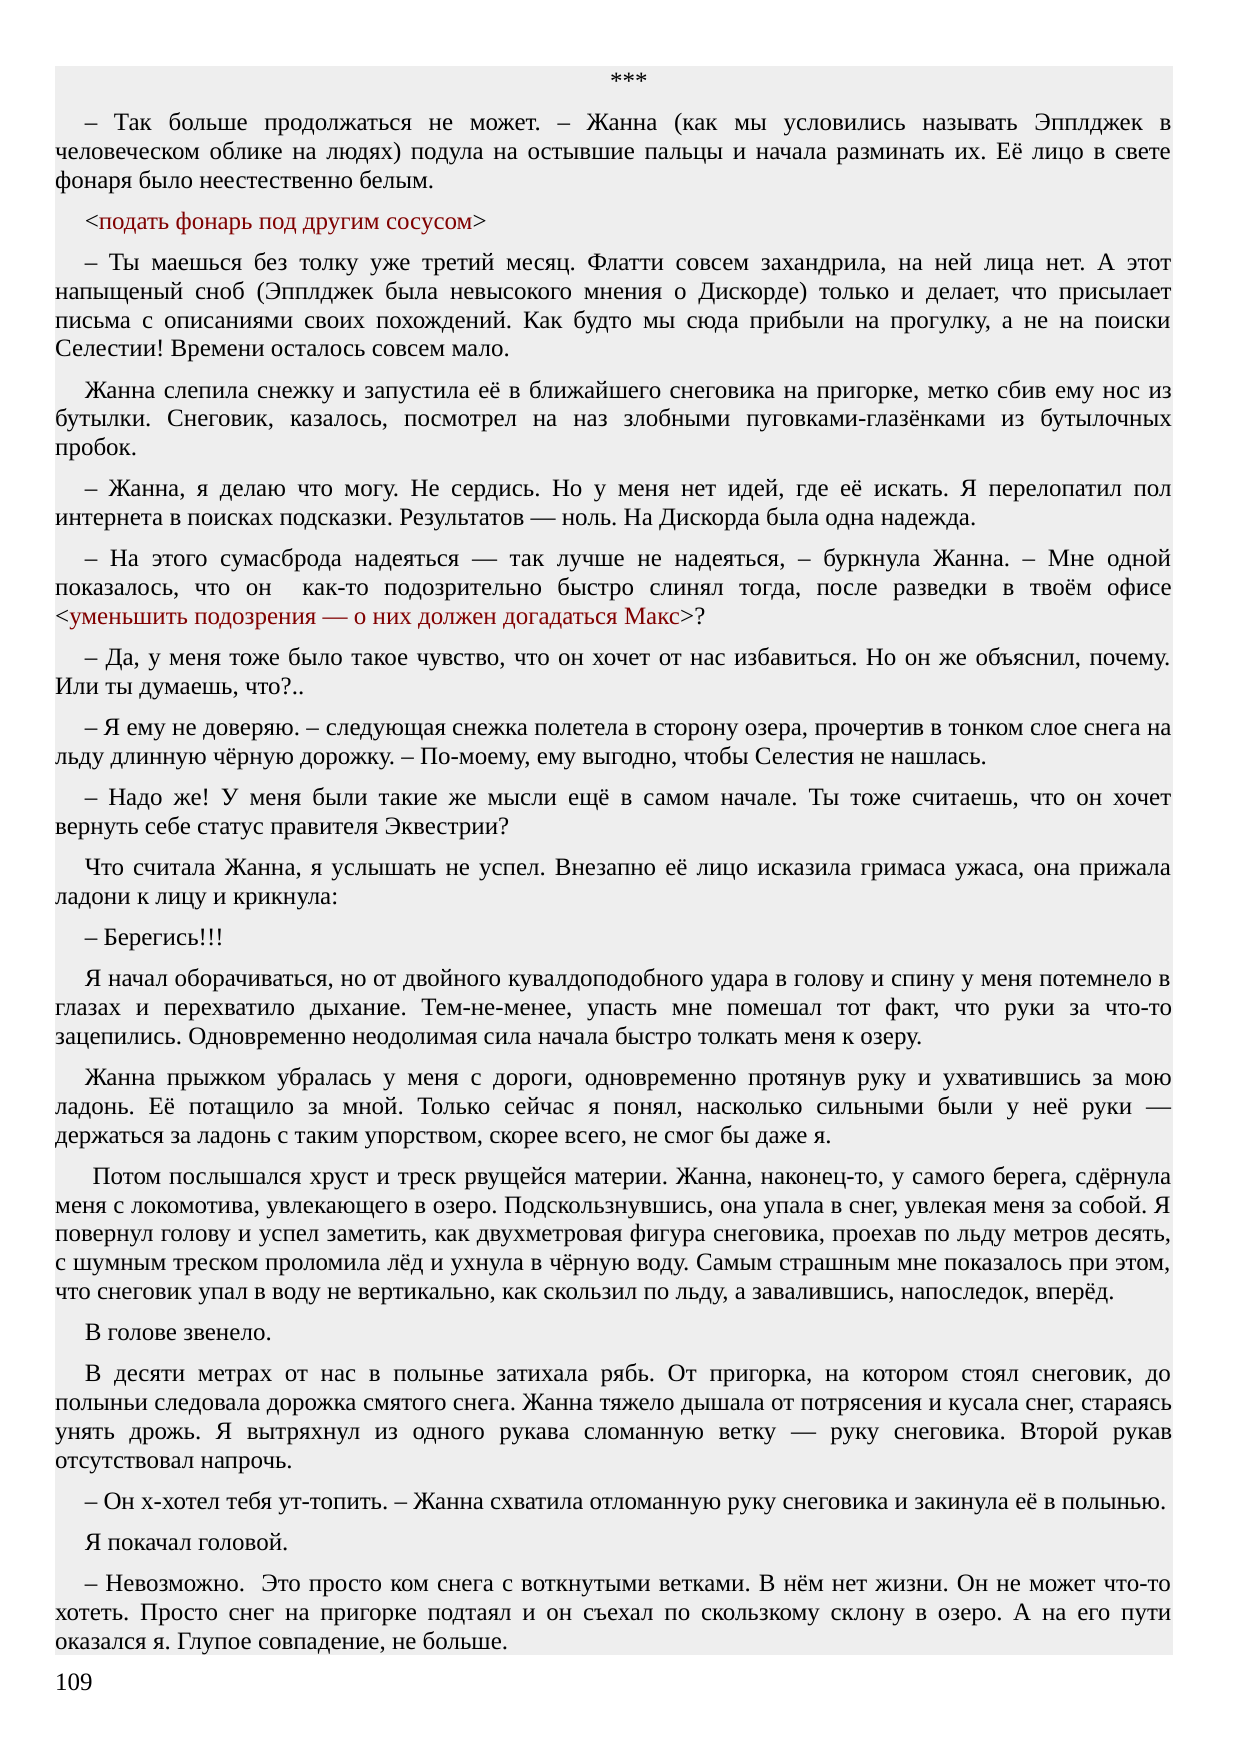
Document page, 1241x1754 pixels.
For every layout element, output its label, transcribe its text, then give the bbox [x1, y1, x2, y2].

text Жанна прыжком убралась у меня с дороги, одновременно протянув руку и ухватившись за мою ладонь. Её потащило за мной. Только сейчас я понял, насколько сильными были у неё руки — держаться за ладонь с таким упорством, скорее всего, не смог бы даже я. [55, 1062, 1173, 1148]
text – Берегись!!! [55, 922, 1173, 951]
text – Надо же! У меня были такие же мысли ещё в самом начале. Ты тоже считаешь, что он хочет вернуть себе статус правителя Эквестрии? [55, 782, 1173, 840]
text <подать фонарь под другим сосусом> [55, 206, 1173, 235]
text Жанна слепила снежку и запустила её в ближайшего снеговика на пригорке, метко сбив ему нос из бутылки. Снеговик, казалось, посмотрел на наз злобными пуговками-глазёнками из бутылочных пробок. [55, 375, 1173, 461]
text Потом послышался хруст и треск рвущейся материи. Жанна, наконец-то, у самого берега, сдёрнула меня с локомотива, увлекающего в озеро. Подскользнувшись, она упала в снег, увлекая меня за собой. Я повернул голову и успел заметить, как двухметровая фигура снеговика, проехав по льду метров десять, с шумным треском проломила лёд и ухнула в чёрную воду. Самым страшным мне показалось при этом, что снеговик упал в воду не вертикально, как скользил по льду, а завалившись, напоследок, вперёд. [55, 1161, 1173, 1305]
text В голове звенело. [55, 1317, 1173, 1346]
text – Он х-хотел тебя ут-топить. – Жанна схватила отломанную руку снеговика и закинула её в полынью. [55, 1486, 1173, 1515]
text Я покачал головой. [55, 1527, 1173, 1556]
text – Я ему не доверяю. – следующая снежка полетела в сторону озера, прочертив в тонком слое снега на льду длинную чёрную дорожку. – По-моему, ему выгодно, чтобы Селестия не нашлась. [55, 712, 1173, 770]
text – Невозможно. Это просто ком снега с воткнутыми ветками. В нём нет жизни. Он не может что-то хотеть. Просто снег на пригорке подтаял и он съехал по скользкому склону в озеро. А на его пути оказался я. Глупое совпадение, не больше. [55, 1568, 1173, 1655]
text Я начал оборачиваться, но от двойного кувалдоподобного удара в голову и спину у меня потемнело в глазах и перехватило дыхание. Тем-не-менее, упасть мне помешал тот факт, что руки за что-то зацепились. Одновременно неодолимая сила начала быстро толкать меня к озеру. [55, 963, 1173, 1050]
text – Жанна, я делаю что могу. Не сердись. Но у меня нет идей, где её искать. Я перелопатил пол интернета в поисках подсказки. Результатов — ноль. На Дискорда была одна надежда. [55, 473, 1173, 531]
text *** [55, 66, 1173, 95]
text Что считала Жанна, я услышать не успел. Внезапно её лицо исказила гримаса ужаса, она прижала ладони к лицу и крикнула: [55, 852, 1173, 910]
text В десяти метрах от нас в полынье затихала рябь. От пригорка, на котором стоял снеговик, до полыньи следовала дорожка смятого снега. Жанна тяжело дышала от потрясения и кусала снег, стараясь унять дрожь. Я вытряхнул из одного рукава сломанную ветку — руку снеговика. Второй рукав отсутствовал напрочь. [55, 1358, 1173, 1473]
text – Так больше продолжаться не может. – Жанна (как мы условились называть Эпплджек в человеческом облике на людях) подула на остывшие пальцы и начала разминать их. Её лицо в свете фонаря было неестественно белым. [55, 107, 1173, 193]
text – На этого сумасброда надеяться — так лучше не надеяться, – буркнула Жанна. – Мне одной показалось, что он как-то подозрительно быстро слинял тогда, после разведки в твоём офисе <уменьшить подозрения — о них должен догадаться Макс>? [55, 543, 1173, 630]
text – Да, у меня тоже было такое чувство, что он хочет от нас избавиться. Но он же объяснил, почему. Или ты думаешь, что?.. [55, 642, 1173, 700]
text – Ты маешься без толку уже третий месяц. Флатти совсем захандрила, на ней лица нет. А этот напыщеный сноб (Эпплджек была невысокого мнения о Дискорде) только и делает, что присылает письма с описаниями своих похождений. Как будто мы сюда прибыли на прогулку, а не на поиски Селестии! Времени осталось совсем мало. [55, 247, 1173, 362]
